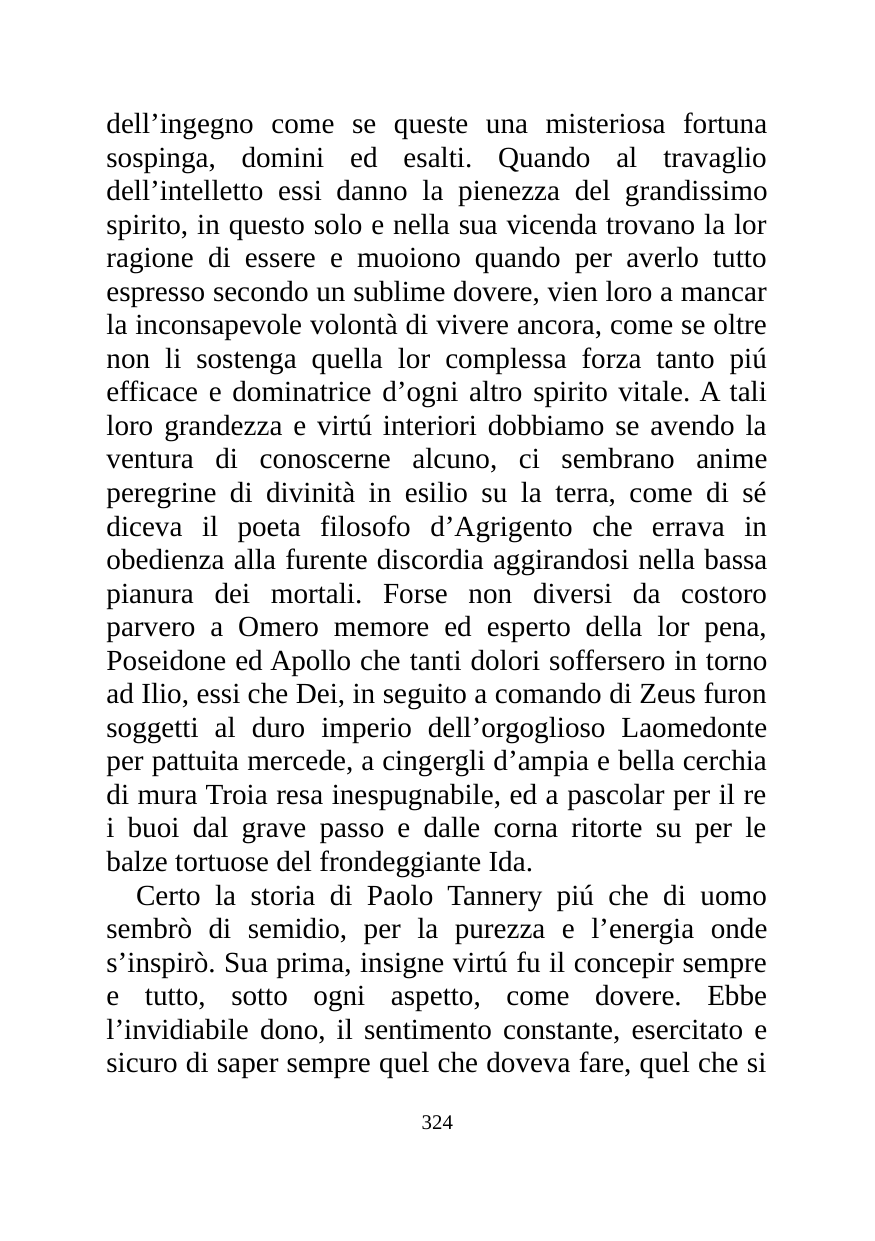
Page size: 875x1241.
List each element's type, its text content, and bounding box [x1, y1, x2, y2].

text Certo la storia di Paolo Tannery piú che di uomo sembrò di semidio, per la purezza e l’energia onde s’inspirò. Sua prima, insigne virtú fu il concepir sempre e tutto, sotto ogni aspetto, come dovere. Ebbe l’invidiabile dono, il sentimento constante, esercitato e sicuro di saper sempre quel che doveva fare, quel che si [106, 878, 768, 1079]
text dell’ingegno come se queste una misteriosa fortuna sospinga, domini ed esalti. Quando al travaglio dell’intelletto essi danno la pienezza del grandissimo spirito, in questo solo e nella sua vicenda trovano la lor ragione di essere e muoiono quando per averlo tutto espresso secondo un sublime dovere, vien loro a mancar la inconsapevole volontà di vivere ancora, come se oltre non li sostenga quella lor complessa forza tanto piú efficace e dominatrice d’ogni altro spirito vitale. A tali loro grandezza e virtú interiori dobbiamo se avendo la ventura di conoscerne alcuno, ci sembrano anime peregrine di divinità in esilio su la terra, come di sé diceva il poeta filosofo d’Agrigento che errava in obedienza alla furente discordia aggirandosi nella bassa pianura dei mortali. Forse non diversi da costoro parvero a Omero memore ed esperto della lor pena, Poseidone ed Apollo che tanti dolori soffersero in torno ad Ilio, essi che Dei, in seguito a comando di Zeus furon soggetti al duro imperio dell’orgoglioso Laomedonte per pattuita mercede, a cingergli d’ampia e bella cerchia di mura Troia resa inespugnabile, ed a pascolar per il re i buoi dal grave passo e dalle corna ritorte su per le balze tortuose del frondeggiante Ida. [106, 106, 768, 878]
